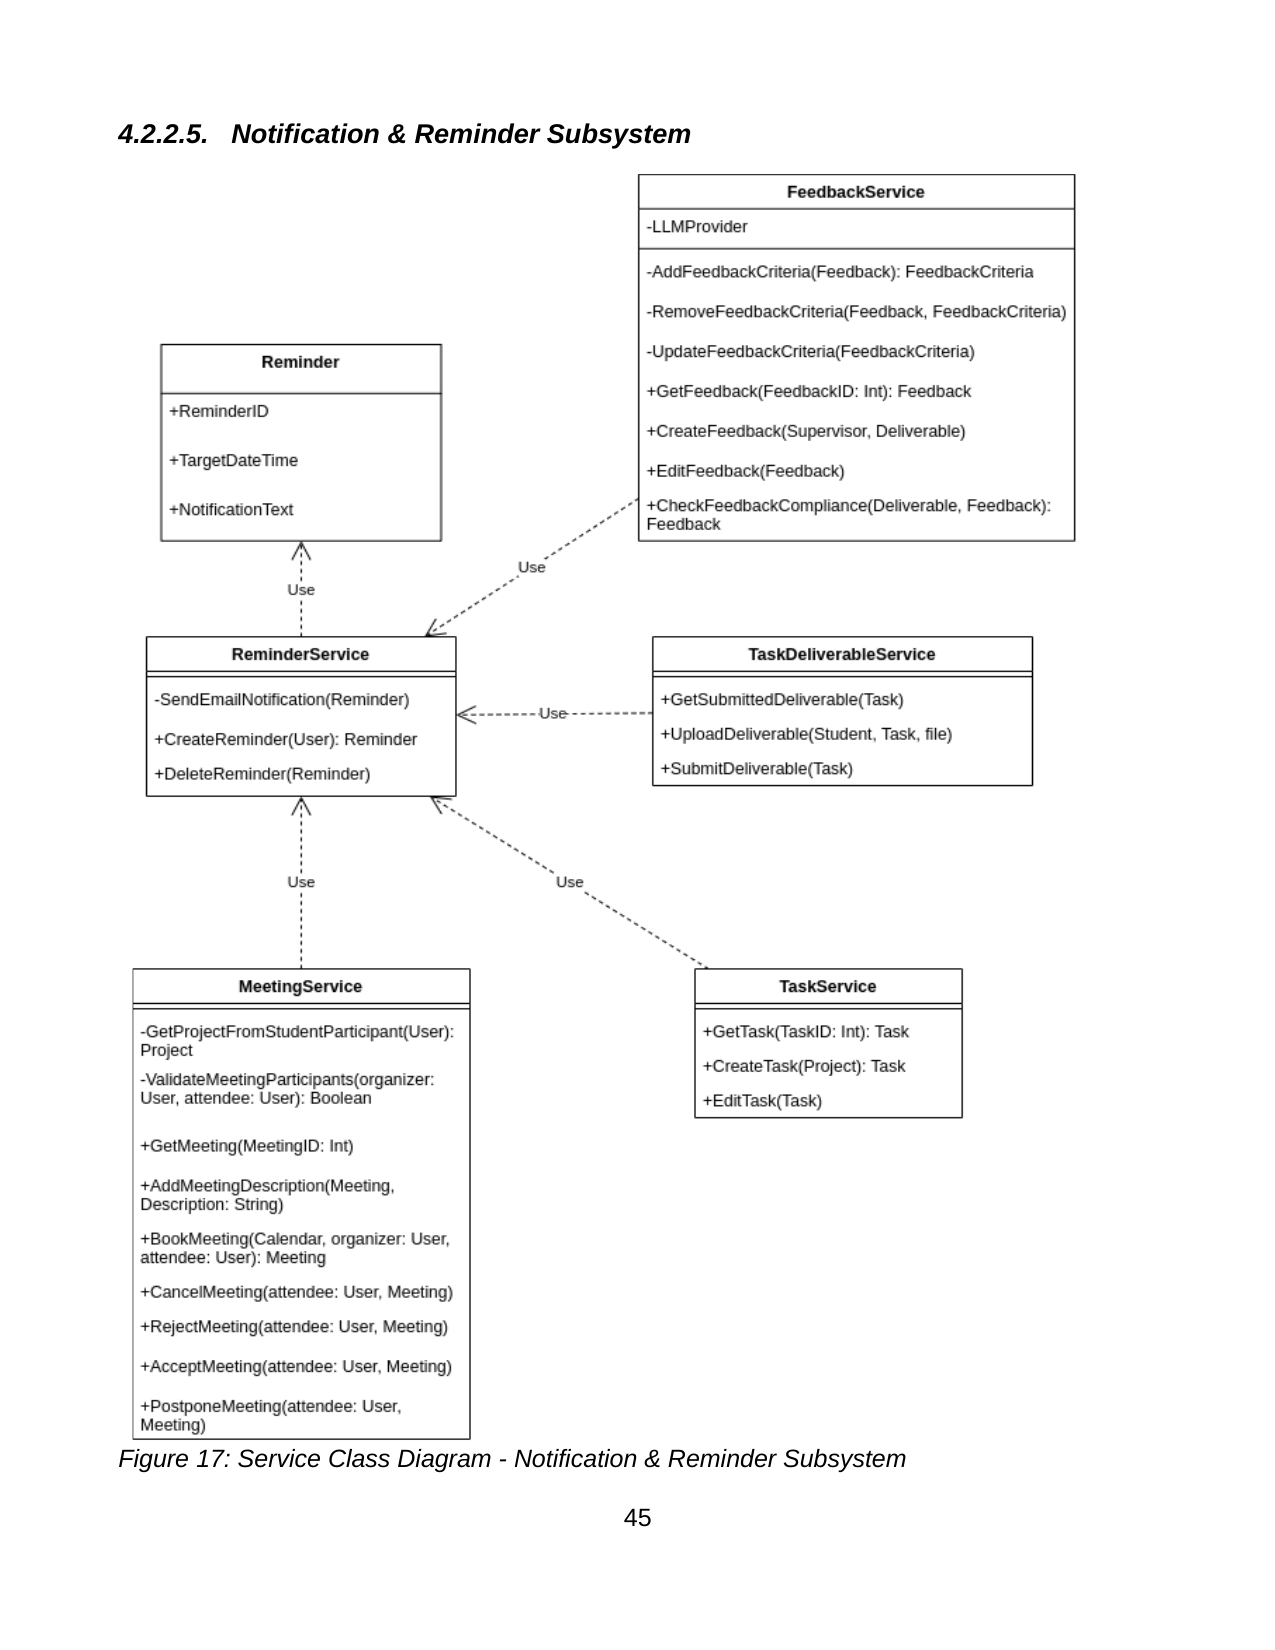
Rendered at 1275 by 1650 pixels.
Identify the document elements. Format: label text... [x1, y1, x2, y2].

text Figure 17: Service Class Diagram - Notification & Reminder Subsystem [118, 1444, 1091, 1472]
picture [132, 174, 1077, 1444]
subtitle Notification & Reminder Subsystem [118, 118, 1157, 149]
